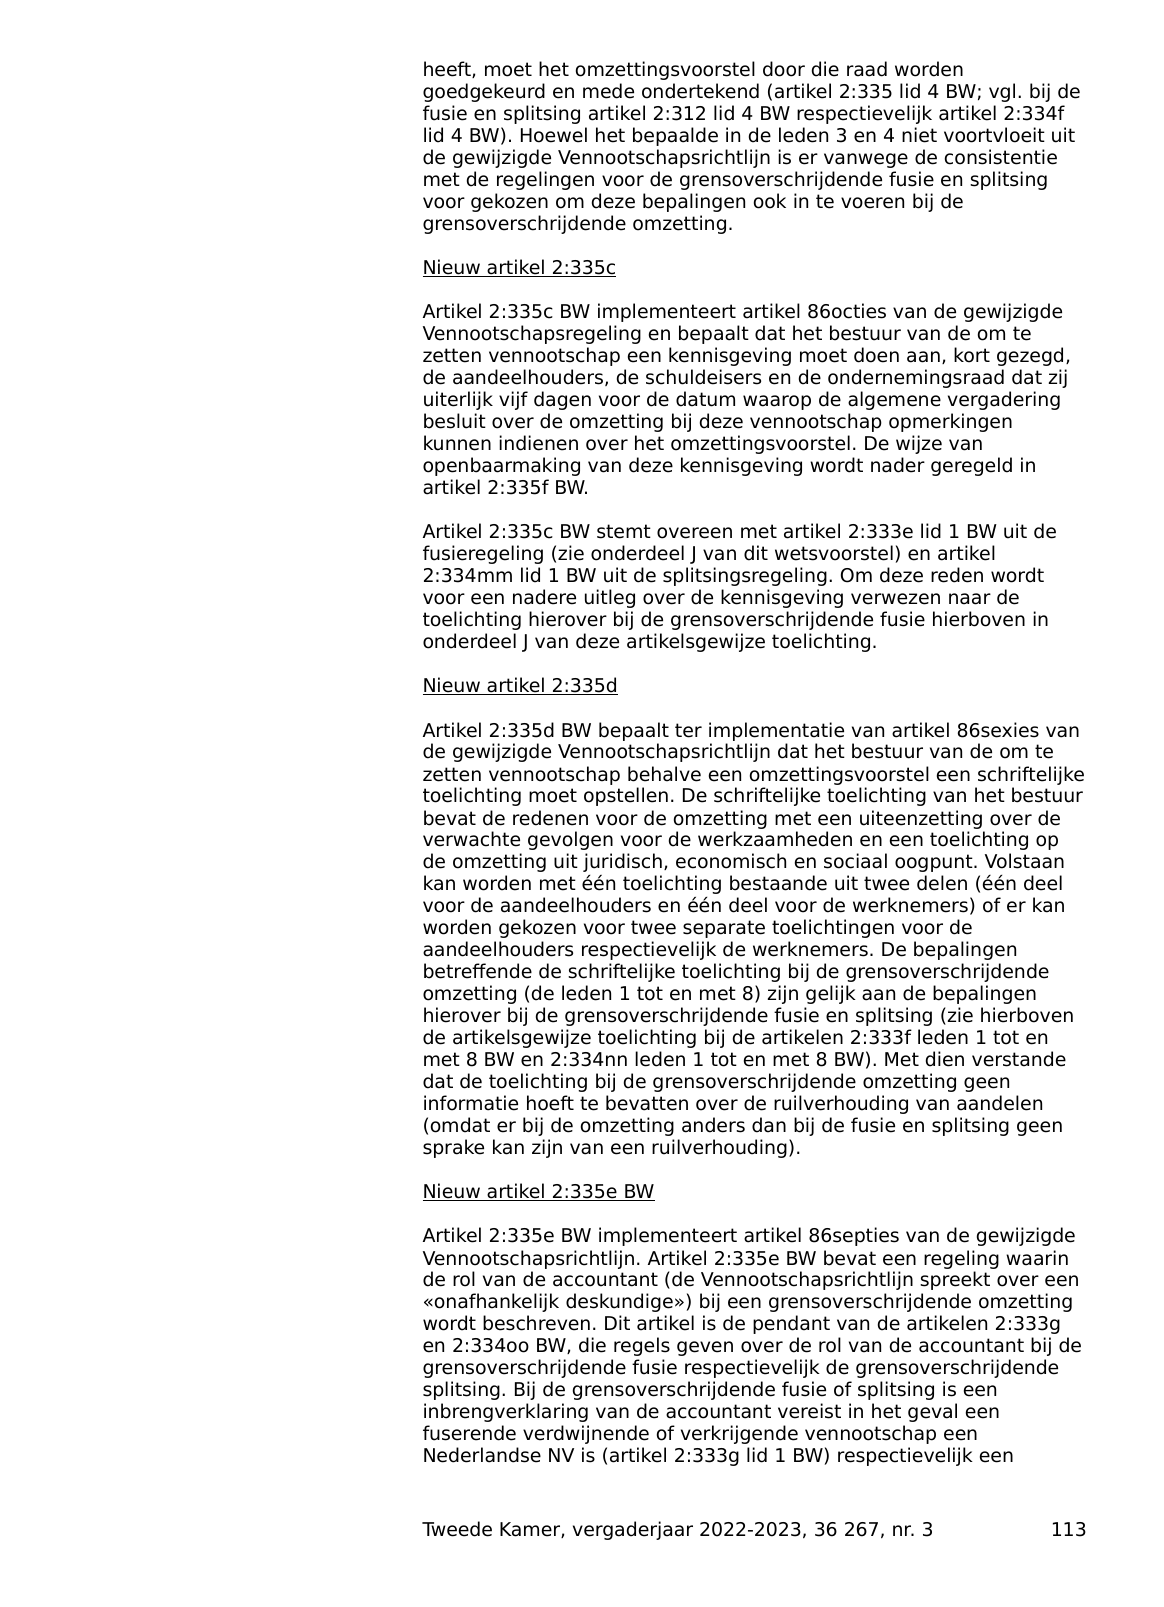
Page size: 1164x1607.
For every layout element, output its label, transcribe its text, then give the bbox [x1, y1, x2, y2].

subtitle Nieuw artikel 2:335e BW [422, 1181, 1087, 1203]
text Artikel 2:335d BW bepaalt ter implementatie van artikel 86sexies van de gewijzigde Vennootschapsrichtlijn dat het bestuur van de om te zetten vennootschap behalve een omzettingsvoorstel een schriftelijke toelichting moet opstellen. De schriftelijke toelichting van het bestuur bevat de redenen voor de omzetting met een uiteenzetting over de verwachte gevolgen voor de werkzaamheden en een toelichting op de omzetting uit juridisch, economisch en sociaal oogpunt. Volstaan kan worden met één toelichting bestaande uit twee delen (één deel voor de aandeelhouders en één deel voor de werknemers) of er kan worden gekozen voor twee separate toelichtingen voor de aandeelhouders respectievelijk de werknemers. De bepalingen betreffende de schriftelijke toelichting bij de grensoverschrijdende omzetting (de leden 1 tot en met 8) zijn gelijk aan de bepalingen hierover bij de grensoverschrijdende fusie en splitsing (zie hierboven de artikelsgewijze toelichting bij de artikelen 2:333f leden 1 tot en met 8 BW en 2:334nn leden 1 tot en met 8 BW). Met dien verstande dat de toelichting bij de grensoverschrijdende omzetting geen informatie hoeft te bevatten over de ruilverhouding van aandelen (omdat er bij de omzetting anders dan bij de fusie en splitsing geen sprake kan zijn van een ruilverhouding). [422, 719, 1087, 1159]
text Artikel 2:335c BW stemt overeen met artikel 2:333e lid 1 BW uit de fusieregeling (zie onderdeel J van dit wetsvoorstel) en artikel 2:334mm lid 1 BW uit de splitsingsregeling. Om deze reden wordt voor een nadere uitleg over de kennisgeving verwezen naar de toelichting hierover bij de grensoverschrijdende fusie hierboven in onderdeel J van deze artikelsgewijze toelichting. [422, 521, 1087, 653]
subtitle Nieuw artikel 2:335c [422, 257, 1087, 279]
text heeft, moet het omzettingsvoorstel door die raad worden goedgekeurd en mede ondertekend (artikel 2:335 lid 4 BW; vgl. bij de fusie en splitsing artikel 2:312 lid 4 BW respectievelijk artikel 2:334f lid 4 BW). Hoewel het bepaalde in de leden 3 en 4 niet voortvloeit uit de gewijzigde Vennootschapsrichtlijn is er vanwege de consistentie met de regelingen voor de grensoverschrijdende fusie en splitsing voor gekozen om deze bepalingen ook in te voeren bij de grensoverschrijdende omzetting. [422, 59, 1087, 235]
subtitle Nieuw artikel 2:335d [422, 675, 1087, 697]
text Artikel 2:335c BW implementeert artikel 86octies van de gewijzigde Vennootschapsregeling en bepaalt dat het bestuur van de om te zetten vennootschap een kennisgeving moet doen aan, kort gezegd, de aandeelhouders, de schuldeisers en de ondernemingsraad dat zij uiterlijk vijf dagen voor de datum waarop de algemene vergadering besluit over de omzetting bij deze vennootschap opmerkingen kunnen indienen over het omzettingsvoorstel. De wijze van openbaarmaking van deze kennisgeving wordt nader geregeld in artikel 2:335f BW. [422, 301, 1087, 499]
text Artikel 2:335e BW implementeert artikel 86septies van de gewijzigde Vennootschapsrichtlijn. Artikel 2:335e BW bevat een regeling waarin de rol van de accountant (de Vennootschapsrichtlijn spreekt over een «onafhankelijk deskundige») bij een grensoverschrijdende omzetting wordt beschreven. Dit artikel is de pendant van de artikelen 2:333g en 2:334oo BW, die regels geven over de rol van de accountant bij de grensoverschrijdende fusie respectievelijk de grensoverschrijdende splitsing. Bij de grensoverschrijdende fusie of splitsing is een inbrengverklaring van de accountant vereist in het geval een fuserende verdwijnende of verkrijgende vennootschap een Nederlandse NV is (artikel 2:333g lid 1 BW) respectievelijk een [422, 1225, 1087, 1467]
